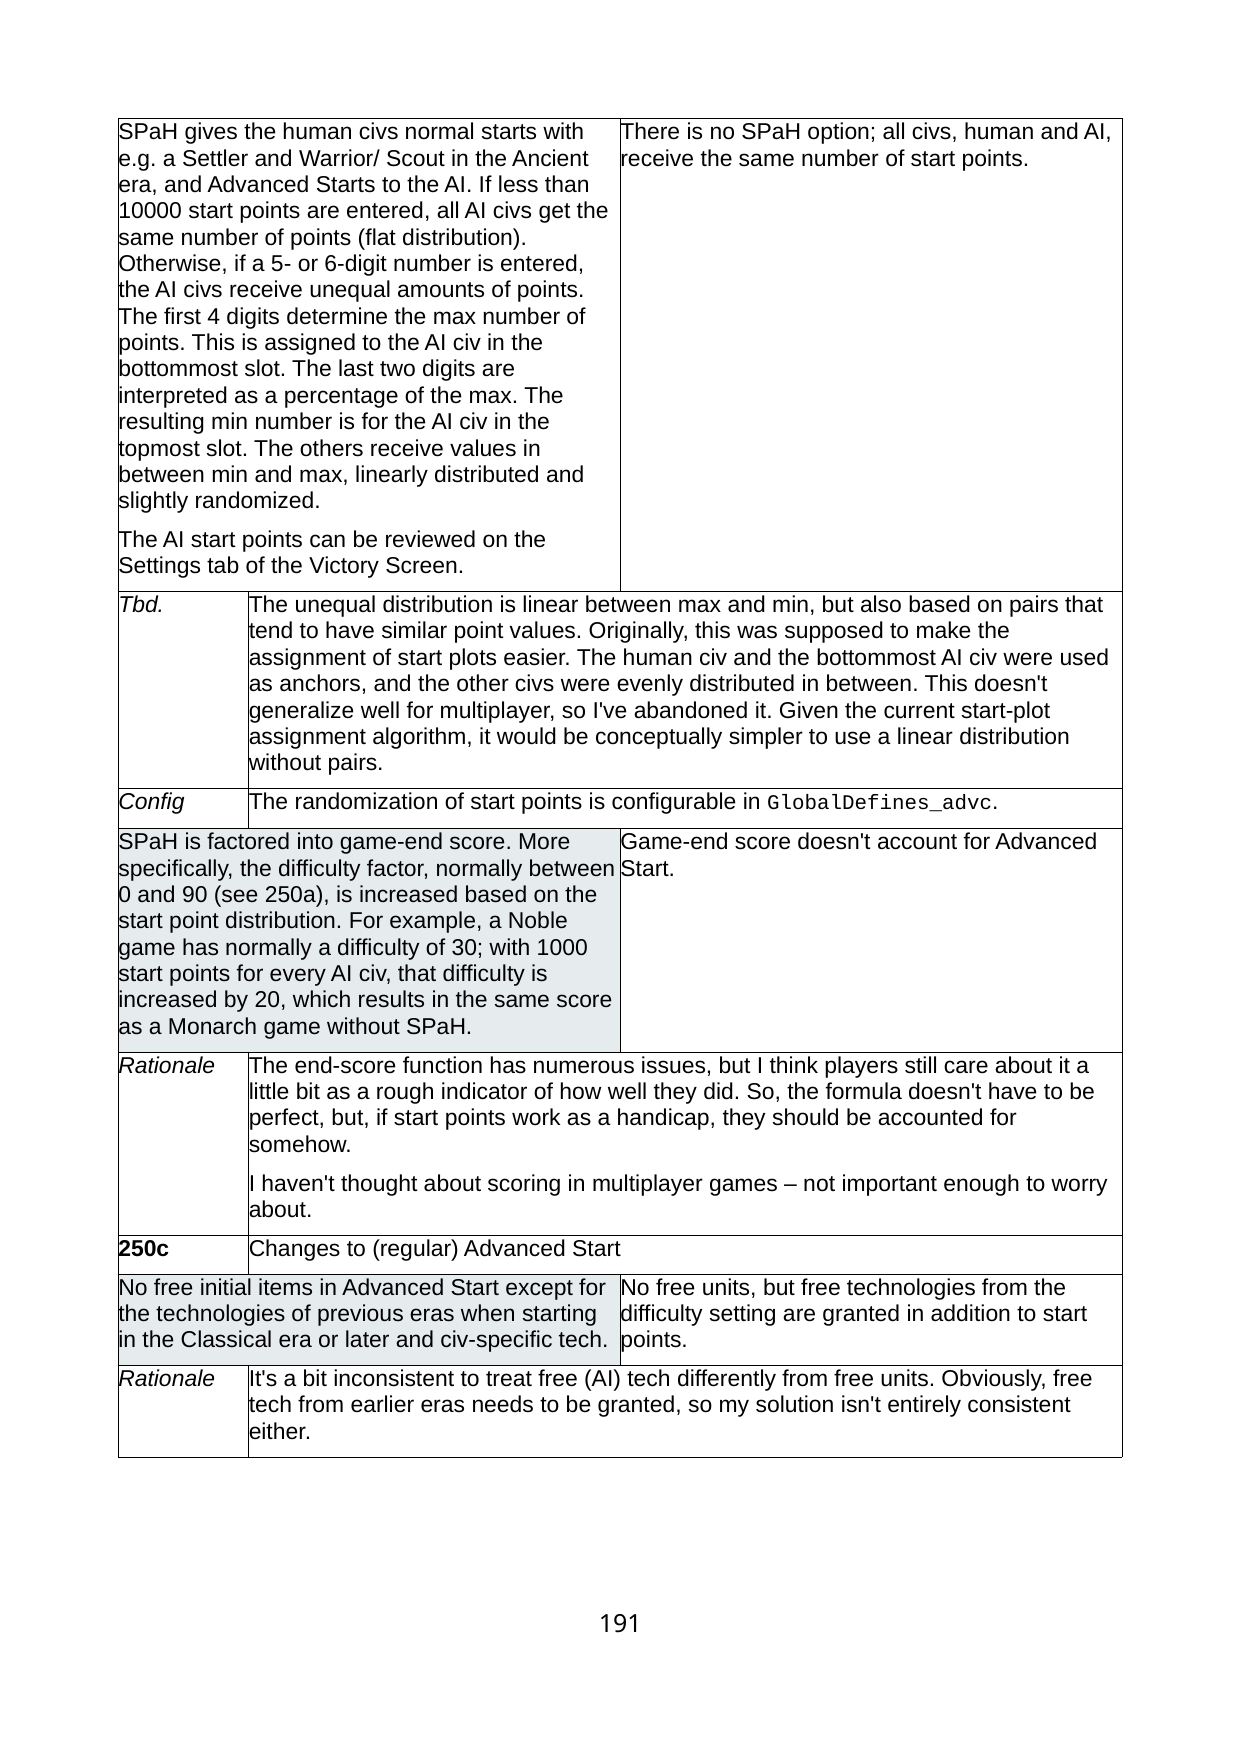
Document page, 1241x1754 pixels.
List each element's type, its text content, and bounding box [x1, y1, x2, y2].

table_cell Rationale [119, 1366, 248, 1457]
table_cell Changes to (regular) Advanced Start [249, 1236, 1122, 1273]
table_cell It's a bit inconsistent to treat free (AI) tech differently from free units. Obviously, free tech from earlier eras needs to be granted, so my solution isn't entirely consistent either. [249, 1366, 1122, 1457]
table_cell Tbd. [119, 592, 248, 788]
table_cell SPaH is factored into game-end score. More specifically, the difficulty factor, normally between 0 and 90 (see 250a), is increased based on the start point distribution. For example, a Noble game has normally a difficulty of 30; with 1000 start points for every AI civ, that difficulty is increased by 20, which results in the same score as a Monarch game without SPaH. [119, 829, 620, 1052]
table_cell Config [119, 789, 248, 828]
table_cell The unequal distribution is linear between max and min, but also based on pairs that tend to have similar point values. Originally, this was supposed to make the assignment of start plots easier. The human civ and the bottommost AI civ were used as anchors, and the other civs were evenly distributed in between. This doesn't generalize well for multiplayer, so I've abandoned it. Given the current start-plot assignment algorithm, it would be conceptually simpler to use a linear distribution without pairs. [249, 592, 1122, 788]
table_cell Rationale [119, 1053, 248, 1234]
table_cell The randomization of start points is configurable in GlobalDefines_advc. [249, 789, 1122, 828]
table_cell No free units, but free technologies from the difficulty setting are granted in addition to start points. [621, 1275, 1122, 1365]
table_cell SPaH gives the human civs normal starts with e.g. a Settler and Warrior/ Scout in the Ancient era, and Advanced Starts to the AI. If less than 10000 start points are entered, all AI civs get the same number of points (flat distribution). Otherwise, if a 5- or 6-digit number is entered, the AI civs receive unequal amounts of points. The first 4 digits determine the max number of points. This is assigned to the AI civ in the bottommost slot. The last two digits are interpreted as a percentage of the max. The resulting min number is for the AI civ in the topmost slot. The others receive values in between min and max, linearly distributed and slightly randomized. The AI start points can be reviewed on the Settings tab of the Victory Screen. [119, 119, 620, 591]
table_cell No free initial items in Advanced Start except for the technologies of previous eras when starting in the Classical era or later and civ-specific tech. [119, 1275, 620, 1365]
table_cell The end-score function has numerous issues, but I think players still care about it a little bit as a rough indicator of how well they did. So, the formula doesn't have to be perfect, but, if start points work as a handicap, they should be accounted for somehow. I haven't thought about scoring in multiplayer games – not important enough to worry about. [249, 1053, 1122, 1234]
table_cell Game-end score doesn't account for Advanced Start. [621, 829, 1122, 1052]
table_cell 250c [119, 1236, 248, 1273]
table_cell There is no SPaH option; all civs, human and AI, receive the same number of start points. [621, 119, 1122, 591]
